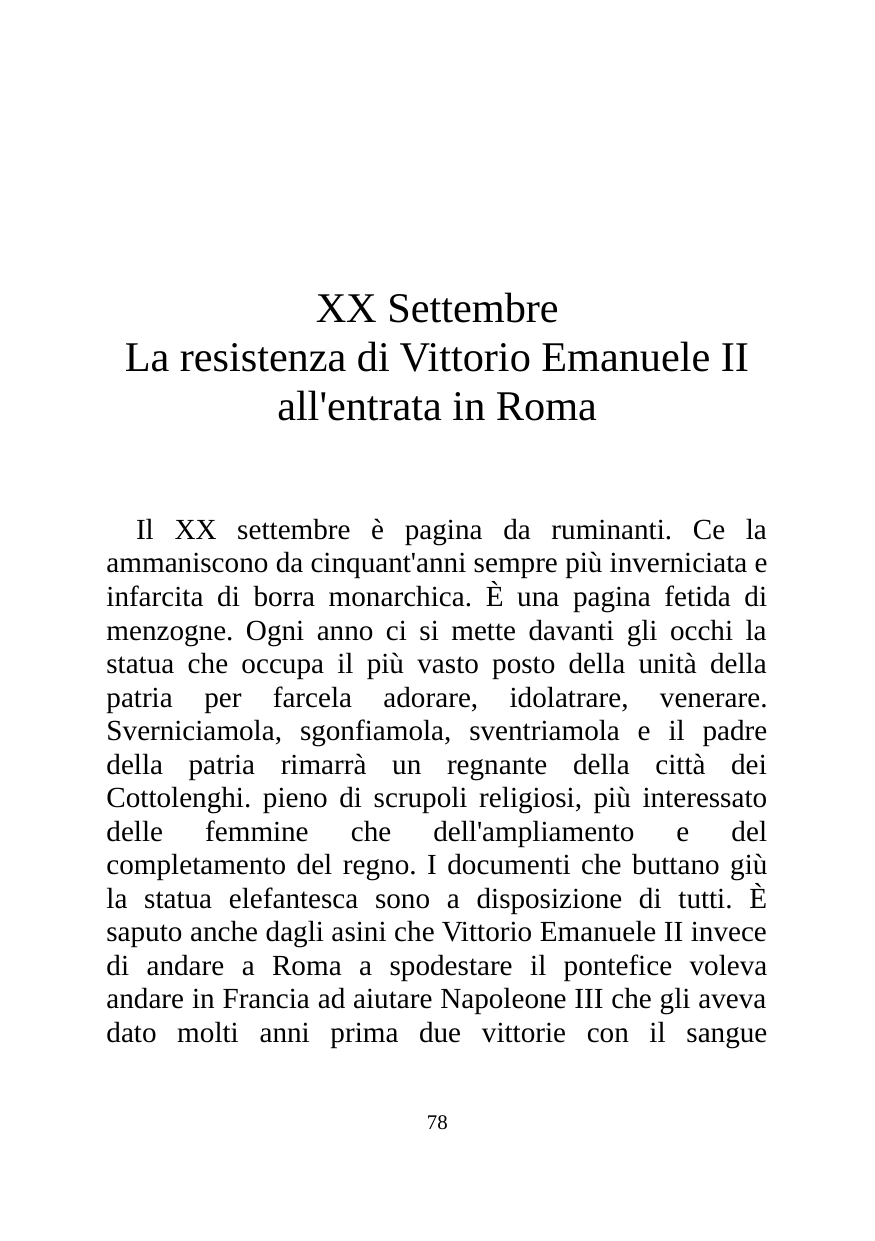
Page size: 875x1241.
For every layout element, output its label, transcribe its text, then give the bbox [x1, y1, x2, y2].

subtitle XX Settembre La resistenza di Vittorio Emanuele II all'entrata in Roma [106, 283, 768, 429]
text Il XX settembre è pagina da ruminanti. Ce la ammaniscono da cinquant'anni sempre più inverniciata e infarcita di borra monarchica. È una pagina fetida di menzogne. Ogni anno ci si mette davanti gli occhi la statua che occupa il più vasto posto della unità della patria per farcela adorare, idolatrare, venerare. Sverniciamola, sgonfiamola, sventriamola e il padre della patria rimarrà un regnante della città dei Cottolenghi. pieno di scrupoli religiosi, più interessato delle femmine che dell'ampliamento e del completamento del regno. I documenti che buttano giù la statua elefantesca sono a disposizione di tutti. È saputo anche dagli asini che Vittorio Emanuele II invece di andare a Roma a spodestare il pontefice voleva andare in Francia ad aiutare Napoleone III che gli aveva dato molti anni prima due vittorie con il sangue [106, 512, 768, 1049]
